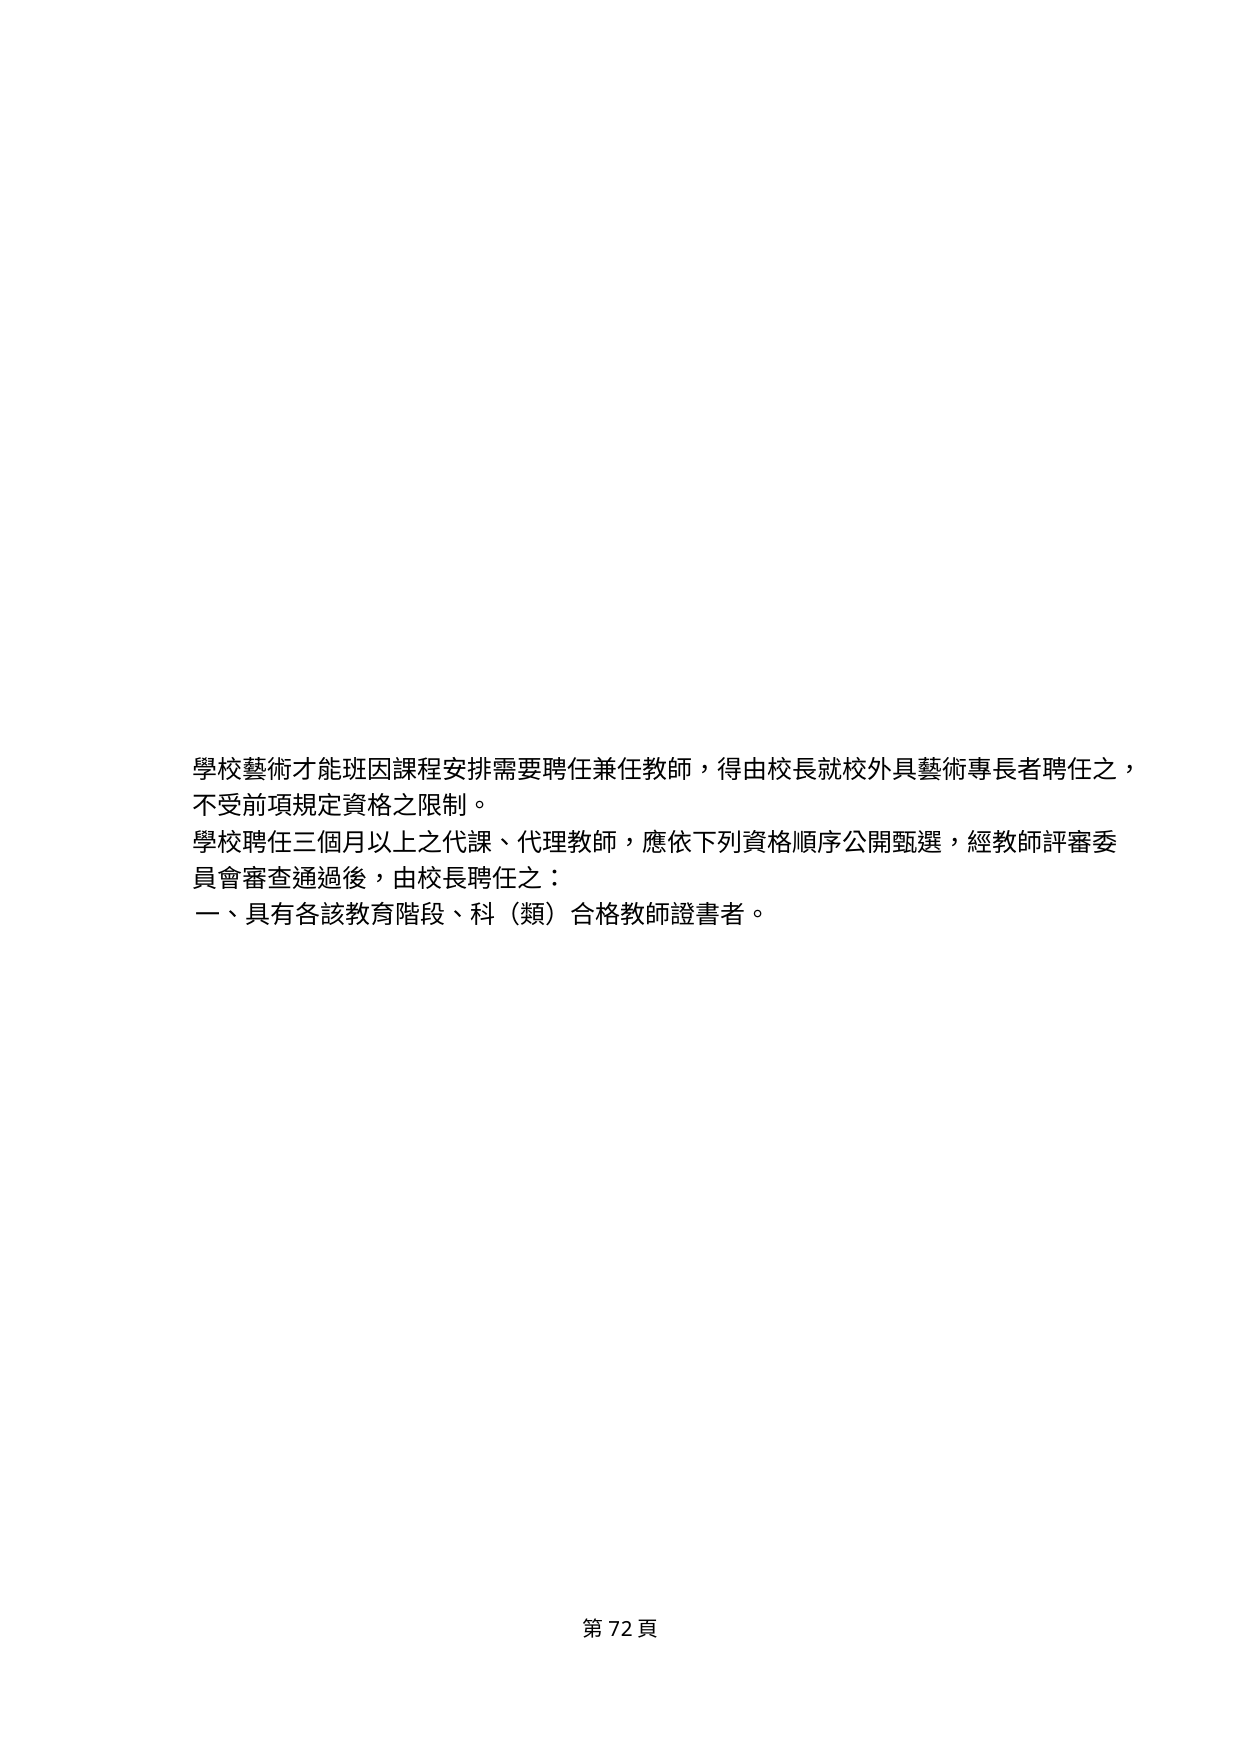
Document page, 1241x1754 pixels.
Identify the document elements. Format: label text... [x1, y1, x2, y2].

text 學校聘任三個月以上之代課、代理教師，應依下列資格順序公開甄選，經教師評審委員會審查通過後，由校長聘任之： [192, 822, 1122, 894]
text 學校藝術才能班因課程安排需要聘任兼任教師，得由校長就校外具藝術專長者聘任之，不受前項規定資格之限制。 [192, 749, 1122, 822]
text 一、具有各該教育階段、科（類）合格教師證書者。 [118, 894, 1122, 931]
